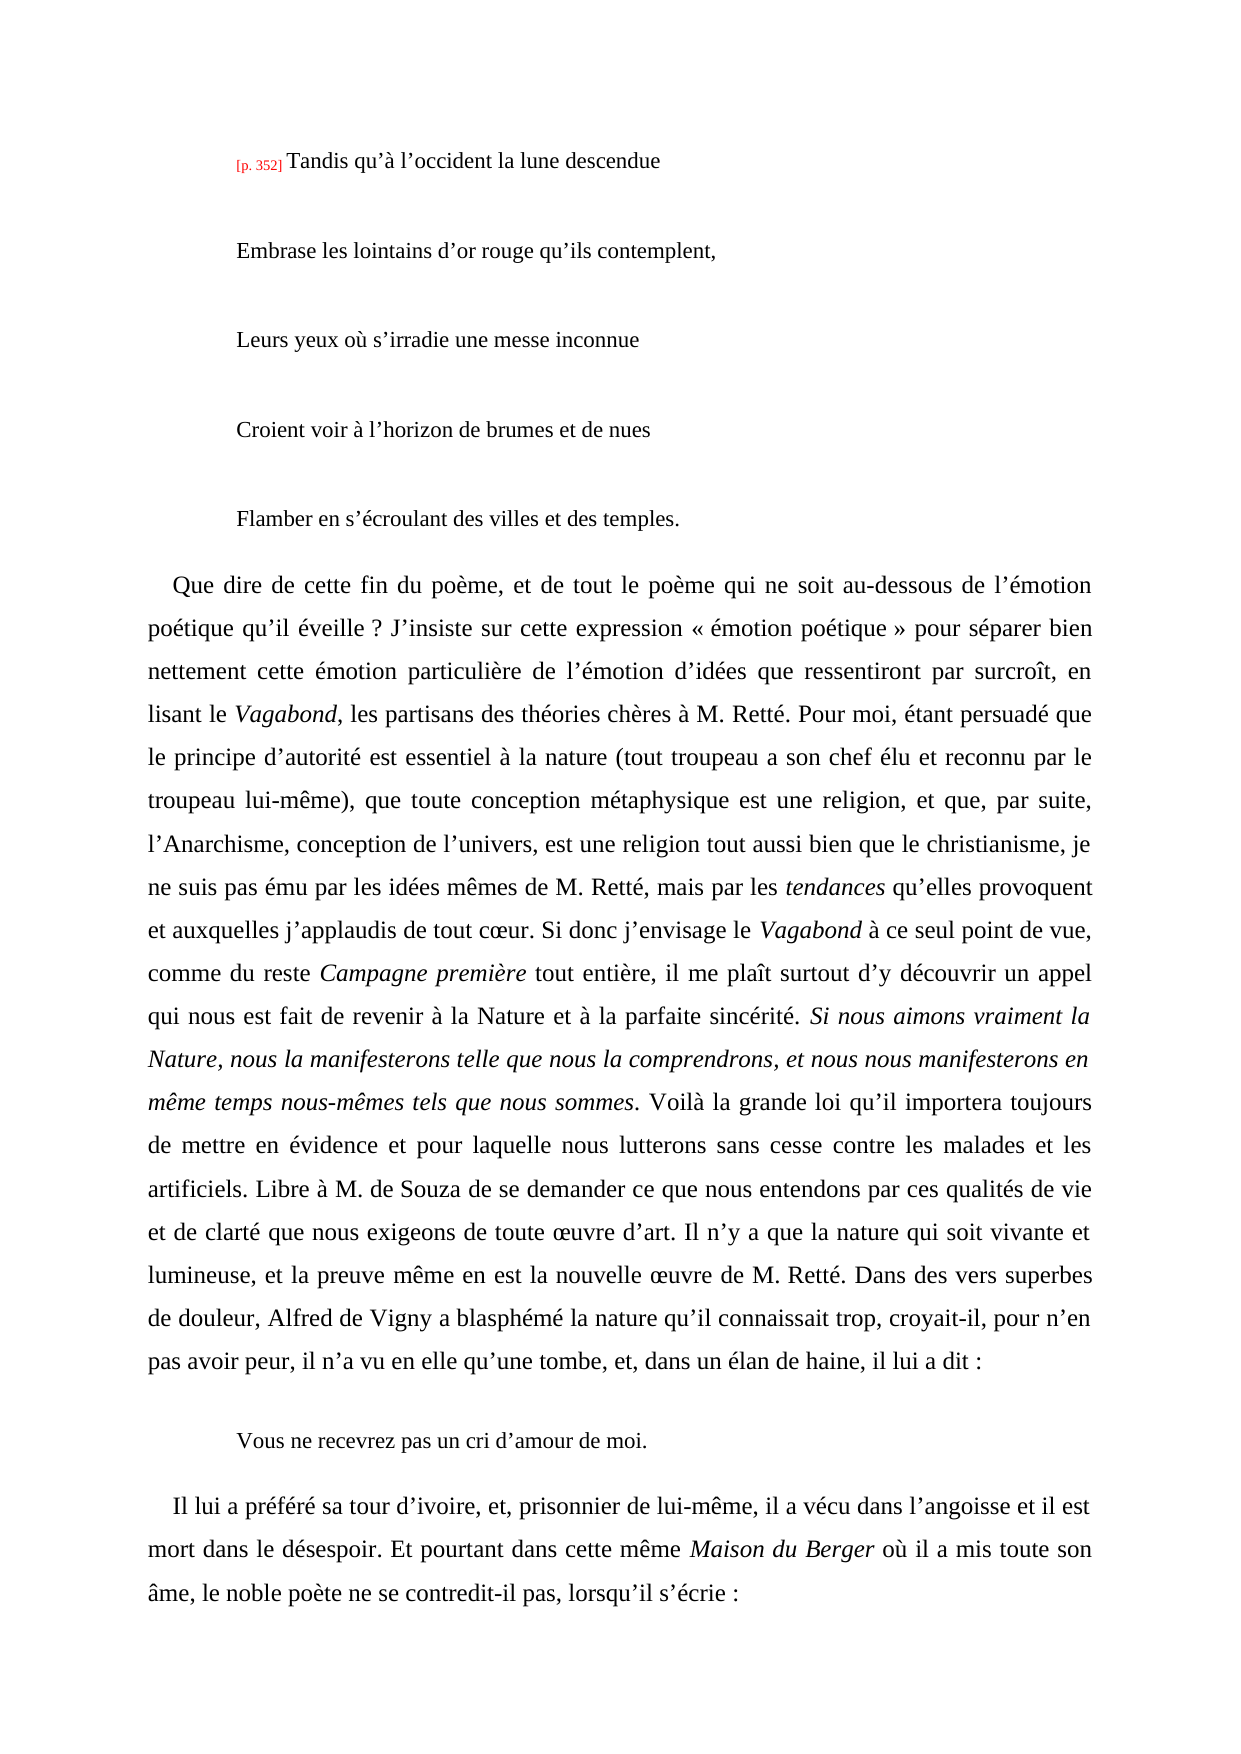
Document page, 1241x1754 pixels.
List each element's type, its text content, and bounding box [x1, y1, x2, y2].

text Leurs yeux où s’irradie une messe inconnue [236, 327, 1093, 353]
text [p. 352] Tandis qu’à l’occident la lune descendue [236, 148, 1093, 174]
text Il lui a préféré sa tour d’ivoire, et, prisonnier de lui-même, il a vécu dans l’angoisse et il est mort dans le désespoir. Et pourtant dans cette même Maison du Berger où il a mis toute son âme, le noble poète ne se contredit-il pas, lorsqu’il s’écrie : [148, 1491, 1093, 1606]
text Croient voir à l’horizon de brumes et de nues [236, 416, 1093, 442]
text Que dire de cette fin du poème, et de tout le poème qui ne soit au-dessous de l’émotion poétique qu’il éveille ? J’insiste sur cette expression « émotion poétique » pour séparer bien nettement cette émotion particulière de l’émotion d’idées que ressentiront par surcroît, en lisant le Vagabond, les partisans des théories chères à M. Retté. Pour moi, étant persuadé que le principe d’autorité est essentiel à la nature (tout troupeau a son chef élu et reconnu par le troupeau lui-même), que toute conception métaphysique est une religion, et que, par suite, l’Anarchisme, conception de l’univers, est une religion tout aussi bien que le christianisme, je ne suis pas ému par les idées mêmes de M. Retté, mais par les tendances qu’elles provoquent et auxquelles j’applaudis de tout cœur. Si donc j’envisage le Vagabond à ce seul point de vue, comme du reste Campagne première tout entière, il me plaît surtout d’y découvrir un appel qui nous est fait de revenir à la Nature et à la parfaite sincérité. Si nous aimons vraiment la Nature, nous la manifesterons telle que nous la comprendrons, et nous nous manifesterons en même temps nous-mêmes tels que nous sommes. Voilà la grande loi qu’il importera toujours de mettre en évidence et pour laquelle nous lutterons sans cesse contre les malades et les artificiels. Libre à M. de Souza de se demander ce que nous entendons par ces qualités de vie et de clarté que nous exigeons de toute œuvre d’art. Il n’y a que la nature qui soit vivante et lumineuse, et la preuve même en est la nouvelle œuvre de M. Retté. Dans des vers superbes de douleur, Alfred de Vigny a blasphémé la nature qu’il connaissait trop, croyait-il, pour n’en pas avoir peur, il n’a vu en elle qu’une tombe, et, dans un élan de haine, il lui a dit : [148, 570, 1093, 1375]
text Vous ne recevrez pas un cri d’amour de moi. [236, 1427, 1093, 1453]
text Embrase les lointains d’or rouge qu’ils contemplent, [236, 237, 1093, 263]
text Flamber en s’écroulant des villes et des temples. [236, 506, 1093, 532]
